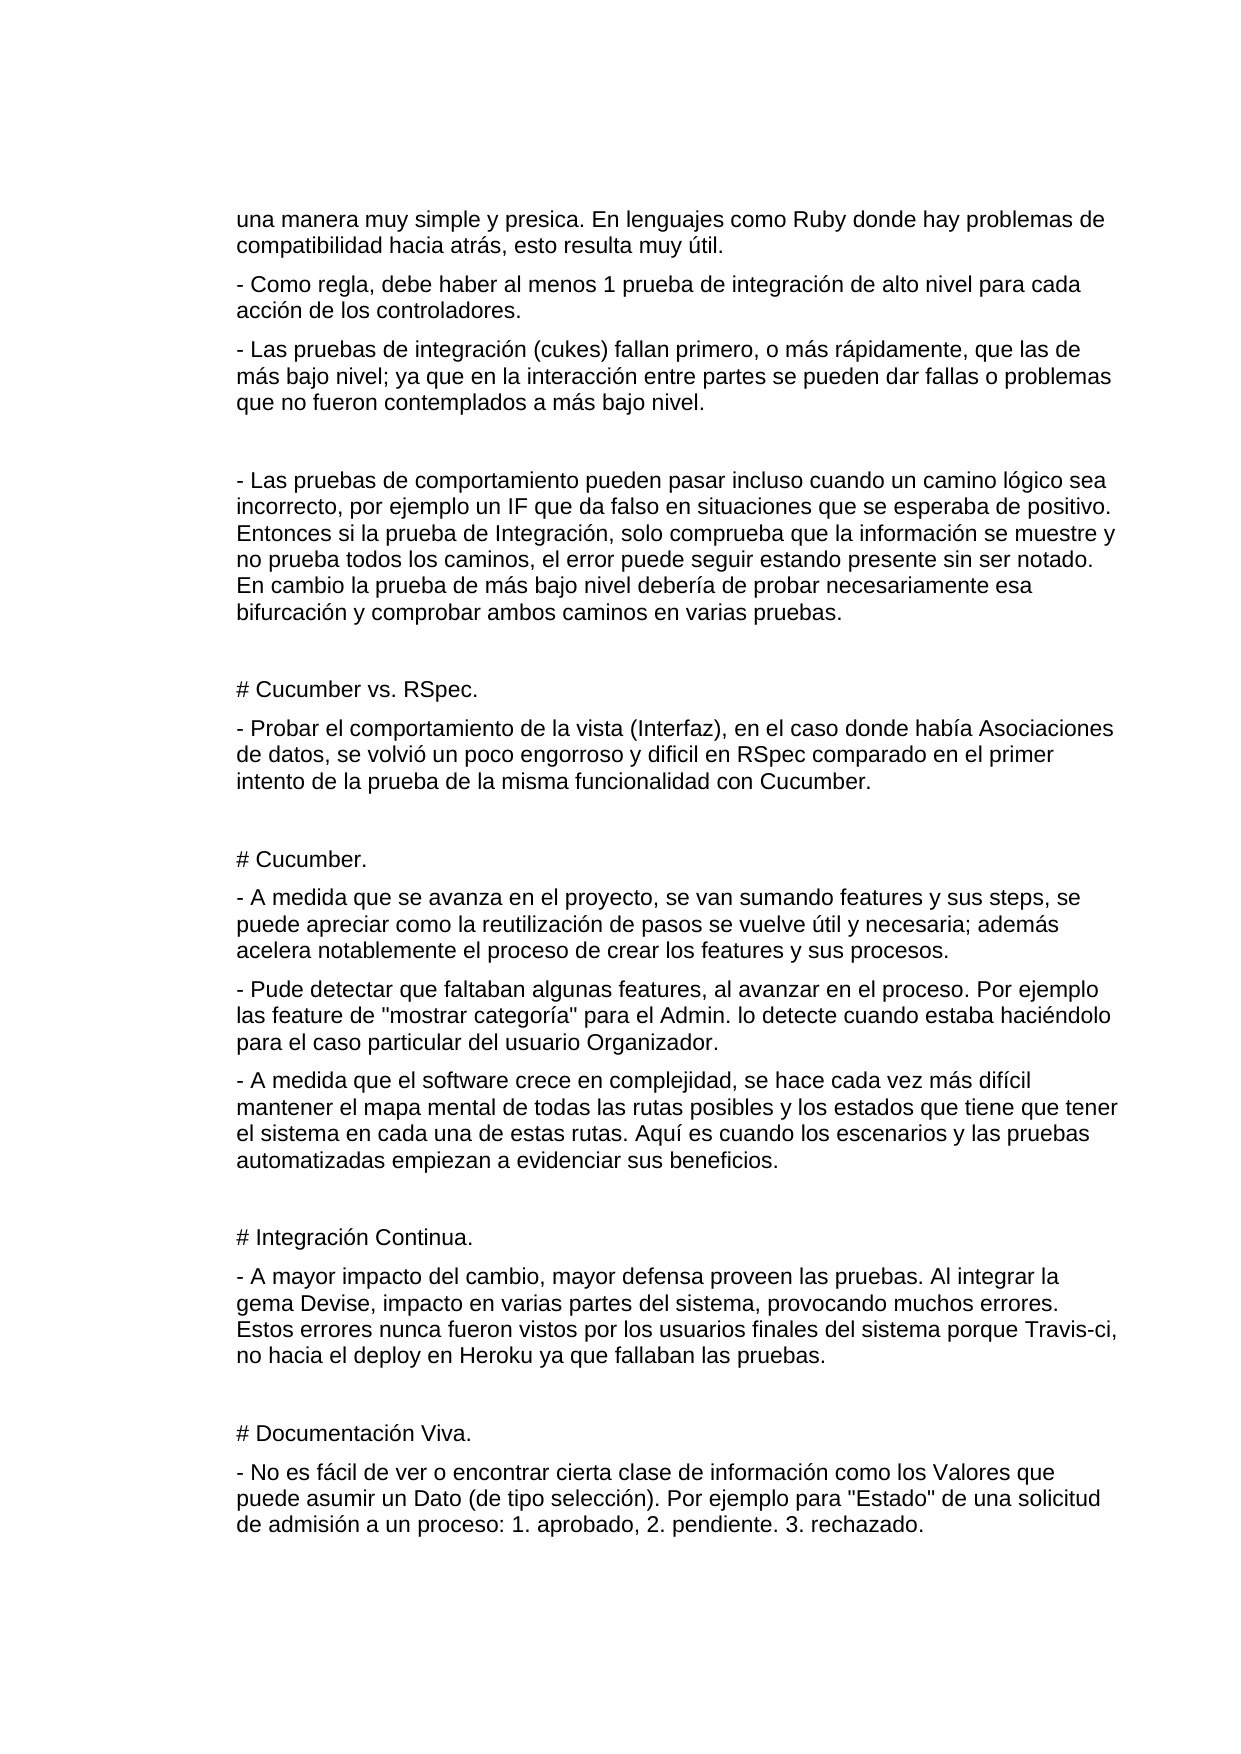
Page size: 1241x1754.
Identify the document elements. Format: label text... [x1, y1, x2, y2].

text # Cucumber vs. RSpec. [236, 676, 1122, 703]
text # Cucumber. [236, 846, 1122, 872]
text - No es fácil de ver o encontrar cierta clase de información como los Valores que puede asumir un Dato (de tipo selección). Por ejemplo para "Estado" de una solicitud de admisión a un proceso: 1. aprobado, 2. pendiente. 3. rechazado. [236, 1459, 1122, 1538]
text - Probar el comportamiento de la vista (Interfaz), en el caso donde había Asociaciones de datos, se volvió un poco engorroso y dificil en RSpec comparado en el primer intento de la prueba de la misma funcionalidad con Cucumber. [236, 715, 1122, 794]
text # Integración Continua. [236, 1224, 1122, 1251]
text - A medida que el software crece en complejidad, se hace cada vez más difícil mantener el mapa mental de todas las rutas posibles y los estados que tiene que tener el sistema en cada una de estas rutas. Aquí es cuando los escenarios y las pruebas automatizadas empiezan a evidenciar sus beneficios. [236, 1067, 1122, 1173]
text - Las pruebas de comportamiento pueden pasar incluso cuando un camino lógico sea incorrecto, por ejemplo un IF que da falso en situaciones que se esperaba de positivo. Entonces si la prueba de Integración, solo comprueba que la información se muestre y no prueba todos los caminos, el error puede seguir estando presente sin ser notado. En cambio la prueba de más bajo nivel debería de probar necesariamente esa bifurcación y comprobar ambos caminos en varias pruebas. [236, 467, 1122, 625]
text # Documentación Viva. [236, 1420, 1122, 1446]
text - Las pruebas de integración (cukes) fallan primero, o más rápidamente, que las de más bajo nivel; ya que en la interacción entre partes se pueden dar fallas o problemas que no fueron contemplados a más bajo nivel. [236, 336, 1122, 415]
text una manera muy simple y presica. En lenguajes como Ruby donde hay problemas de compatibilidad hacia atrás, esto resulta muy útil. [236, 206, 1122, 259]
text - Como regla, debe haber al menos 1 prueba de integración de alto nivel para cada acción de los controladores. [236, 271, 1122, 324]
text - Pude detectar que faltaban algunas features, al avanzar en el proceso. Por ejemplo las feature de "mostrar categoría" para el Admin. lo detecte cuando estaba haciéndolo para el caso particular del usuario Organizador. [236, 976, 1122, 1055]
text - A medida que se avanza en el proyecto, se van sumando features y sus steps, se puede apreciar como la reutilización de pasos se vuelve útil y necesaria; además acelera notablemente el proceso de crear los features y sus procesos. [236, 884, 1122, 963]
text - A mayor impacto del cambio, mayor defensa proveen las pruebas. Al integrar la gema Devise, impacto en varias partes del sistema, provocando muchos errores. Estos errores nunca fueron vistos por los usuarios finales del sistema porque Travis-ci, no hacia el deploy en Heroku ya que fallaban las pruebas. [236, 1263, 1122, 1368]
